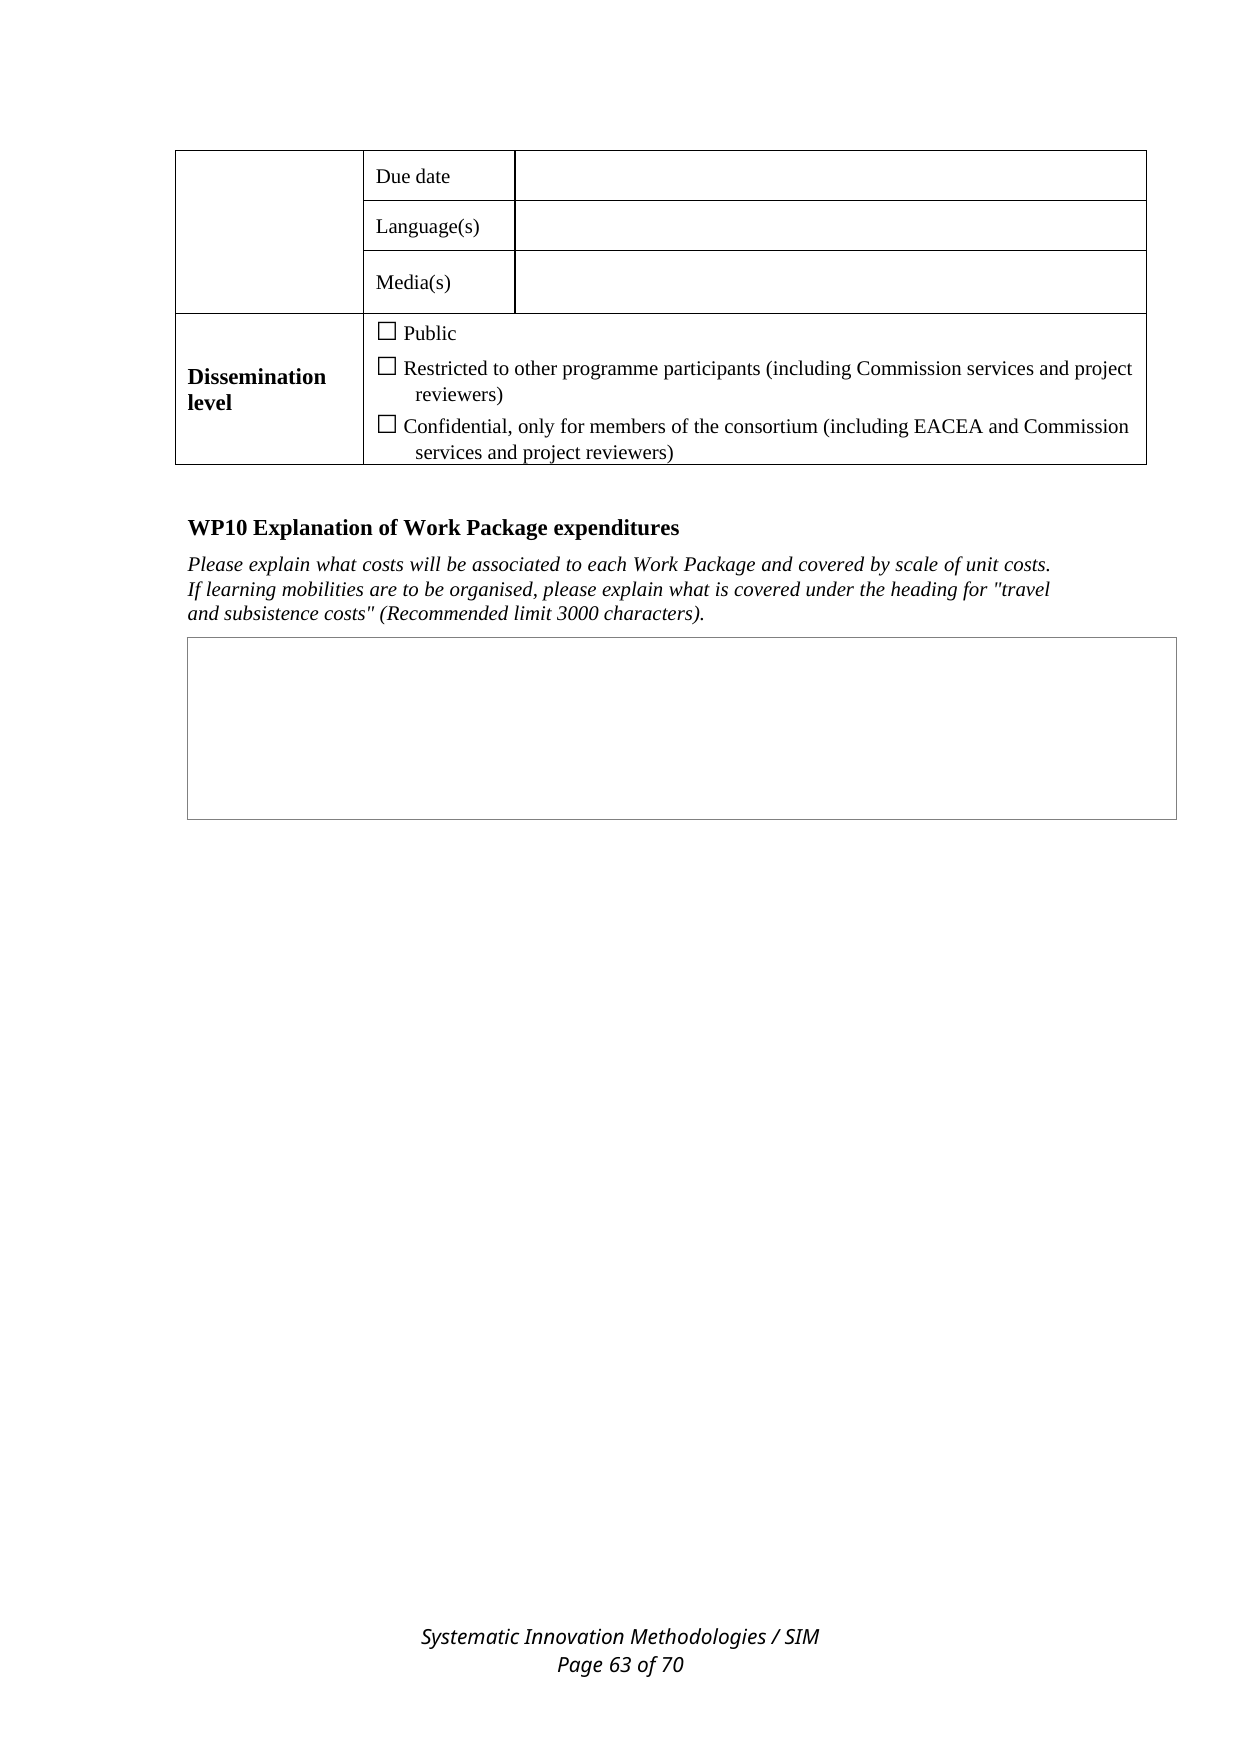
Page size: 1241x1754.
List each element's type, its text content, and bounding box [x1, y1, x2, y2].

table_header [176, 151, 363, 313]
table_cell [516, 151, 1146, 200]
table_cell Dissemination level [176, 314, 363, 464]
table_cell Language(s) [364, 201, 514, 250]
table_cell Media(s) [364, 251, 514, 313]
text Please explain what costs will be associated to each Work Package and covered by scale of unit costs. If learning mobilities are to be organised, please explain what is covered under the heading for "travel and subsistence costs" (Recommended limit 3000 characters). [187, 552, 1053, 624]
table_cell [516, 251, 1146, 313]
table_header [188, 638, 1176, 819]
table_cell Due date [364, 151, 514, 200]
table_cell [516, 201, 1146, 250]
text WP10 Explanation of Work Package expenditures [187, 513, 1053, 540]
table_cell ☐ Public ☐ Restricted to other programme participants (including Commission services and project reviewers) ☐ Confidential, only for members of the consortium (including EACEA and Commission services and project reviewers) [364, 314, 1146, 464]
